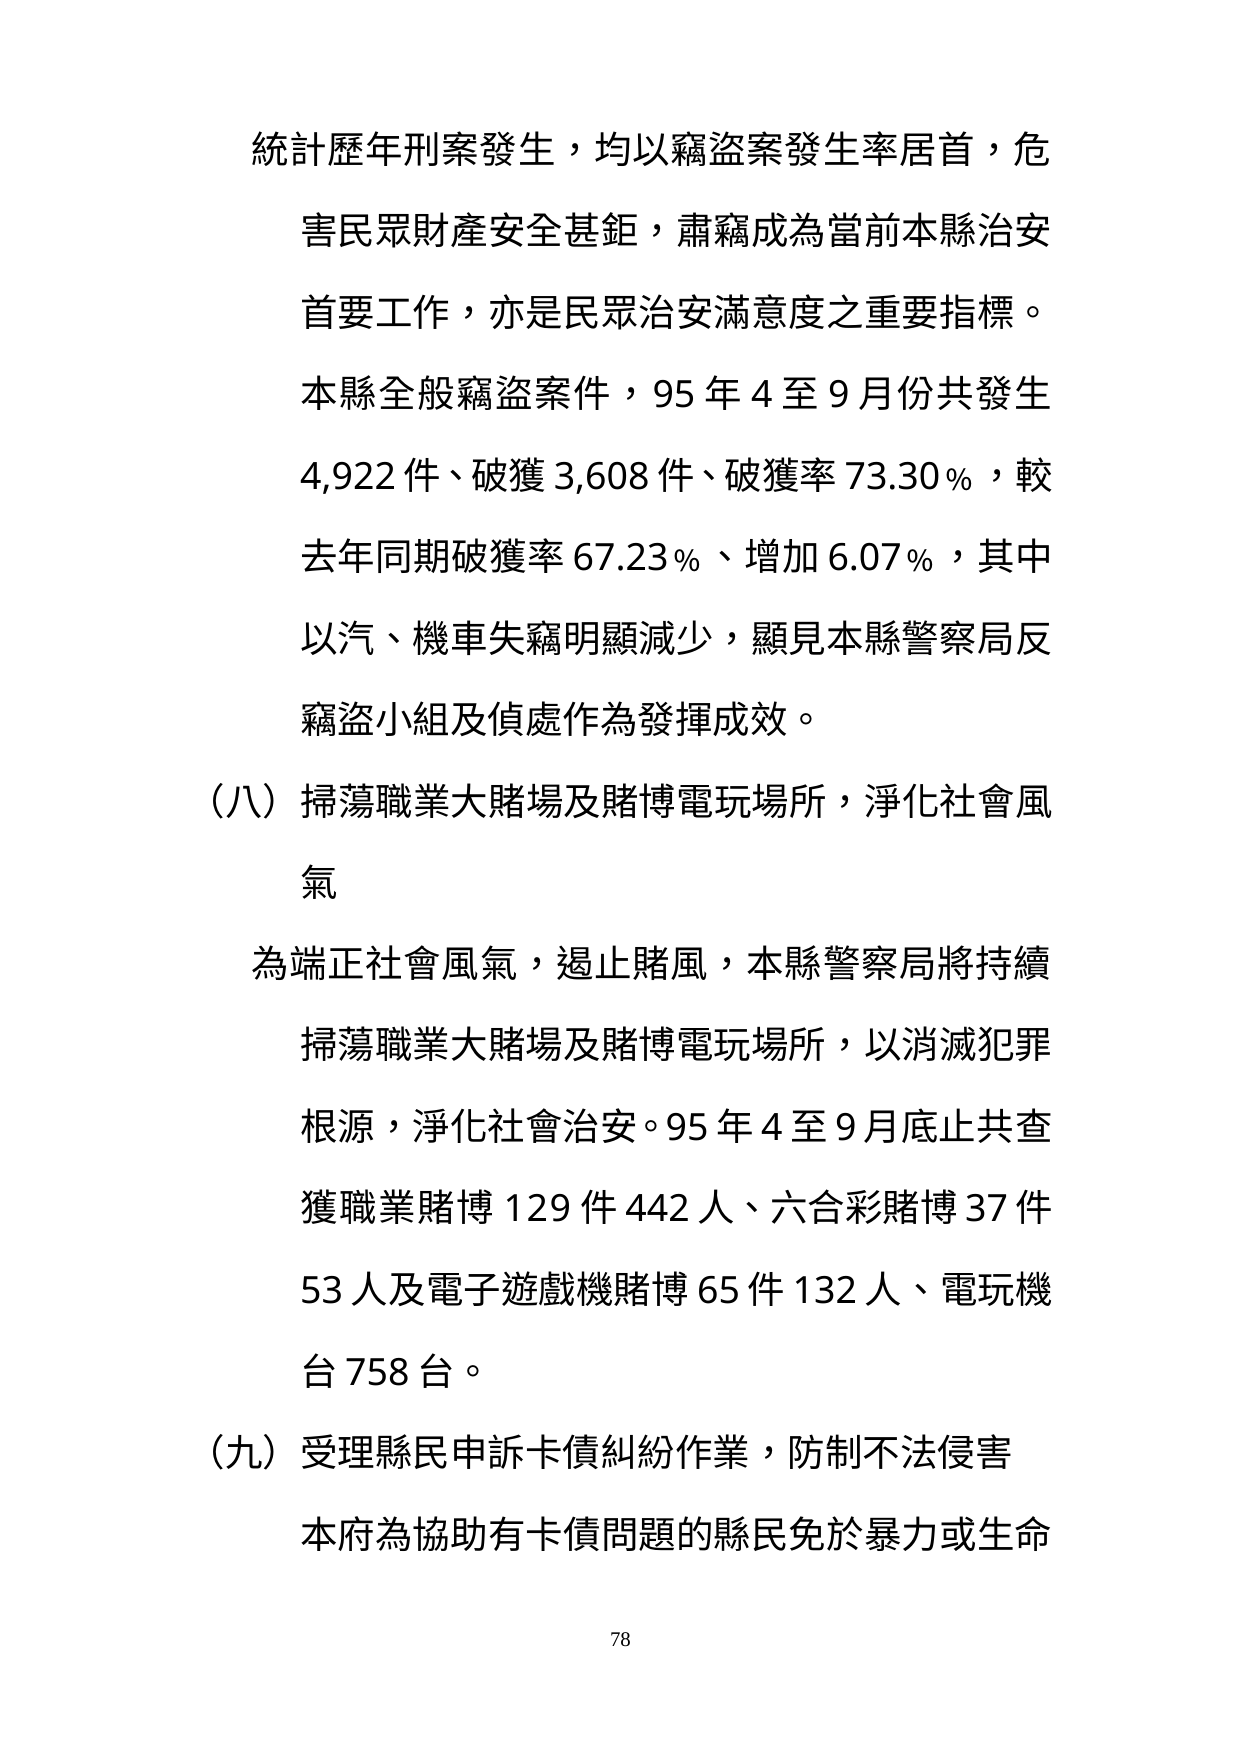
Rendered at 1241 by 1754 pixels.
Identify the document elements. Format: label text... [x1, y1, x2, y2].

text （八）掃蕩職業大賭場及賭博電玩場所，淨化社會風氣 [187, 771, 1053, 907]
text 本府為協助有卡債問題的縣民免於暴力或生命 [300, 1504, 1053, 1559]
text 為端正社會風氣，遏止賭風，本縣警察局將持續掃蕩職業大賭場及賭博電玩場所，以消滅犯罪根源，淨化社會治安。95年4至9月底止共查獲職業賭博129件442人、六合彩賭博37件53人及電子遊戲機賭博65件132人、電玩機台758台。 [187, 934, 1053, 1396]
text 統計歷年刑案發生，均以竊盜案發生率居首，危害民眾財產安全甚鉅，肅竊成為當前本縣治安首要工作，亦是民眾治安滿意度之重要指標。本縣全般竊盜案件，95年4至9月份共發生4,922件、破獲3,608件、破獲率73.30﹪，較去年同期破獲率67.23﹪、增加6.07﹪，其中以汽、機車失竊明顯減少，顯見本縣警察局反竊盜小組及偵處作為發揮成效。 [187, 120, 1053, 744]
text （九）受理縣民申訴卡債糾紛作業，防制不法侵害 [187, 1423, 1053, 1477]
